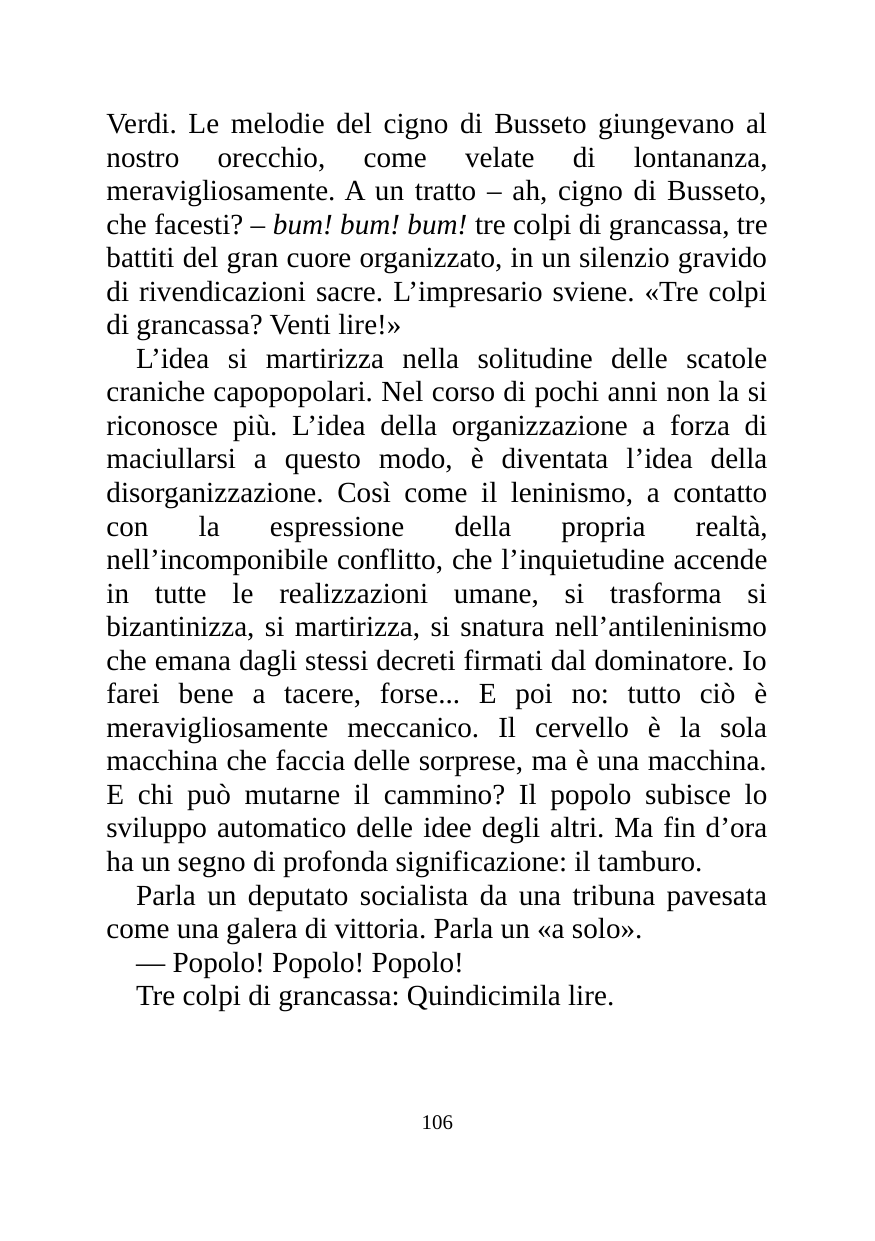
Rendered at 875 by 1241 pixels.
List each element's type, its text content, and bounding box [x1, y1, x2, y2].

text L’idea si martirizza nella solitudine delle scatole craniche capopopolari. Nel corso di pochi anni non la si riconosce più. L’idea della organizzazione a forza di maciullarsi a questo modo, è diventata l’idea della disorganizzazione. Così come il leninismo, a contatto con la espressione della propria realtà, nell’incomponibile conflitto, che l’inquietudine accende in tutte le realizzazioni umane, si trasforma si bizantinizza, si martirizza, si snatura nell’antileninismo che emana dagli stessi decreti firmati dal dominatore. Io farei bene a tacere, forse... E poi no: tutto ciò è meravigliosamente meccanico. Il cervello è la sola macchina che faccia delle sorprese, ma è una macchina. E chi può mutarne il cammino? Il popolo subisce lo sviluppo automatico delle idee degli altri. Ma fin d’ora ha un segno di profonda significazione: il tamburo. [106, 341, 768, 878]
text — Popolo! Popolo! Popolo! [106, 945, 768, 978]
text Parla un deputato socialista da una tribuna pavesata come una galera di vittoria. Parla un «a solo». [106, 878, 768, 945]
text Verdi. Le melodie del cigno di Busseto giungevano al nostro orecchio, come velate di lontananza, meravigliosamente. A un tratto – ah, cigno di Busseto, che facesti? – bum! bum! bum! tre colpi di grancassa, tre battiti del gran cuore organizzato, in un silenzio gravido di rivendicazioni sacre. L’impresario sviene. «Tre colpi di grancassa? Venti lire!» [106, 106, 768, 341]
text Tre colpi di grancassa: Quindicimila lire. [106, 978, 768, 1012]
